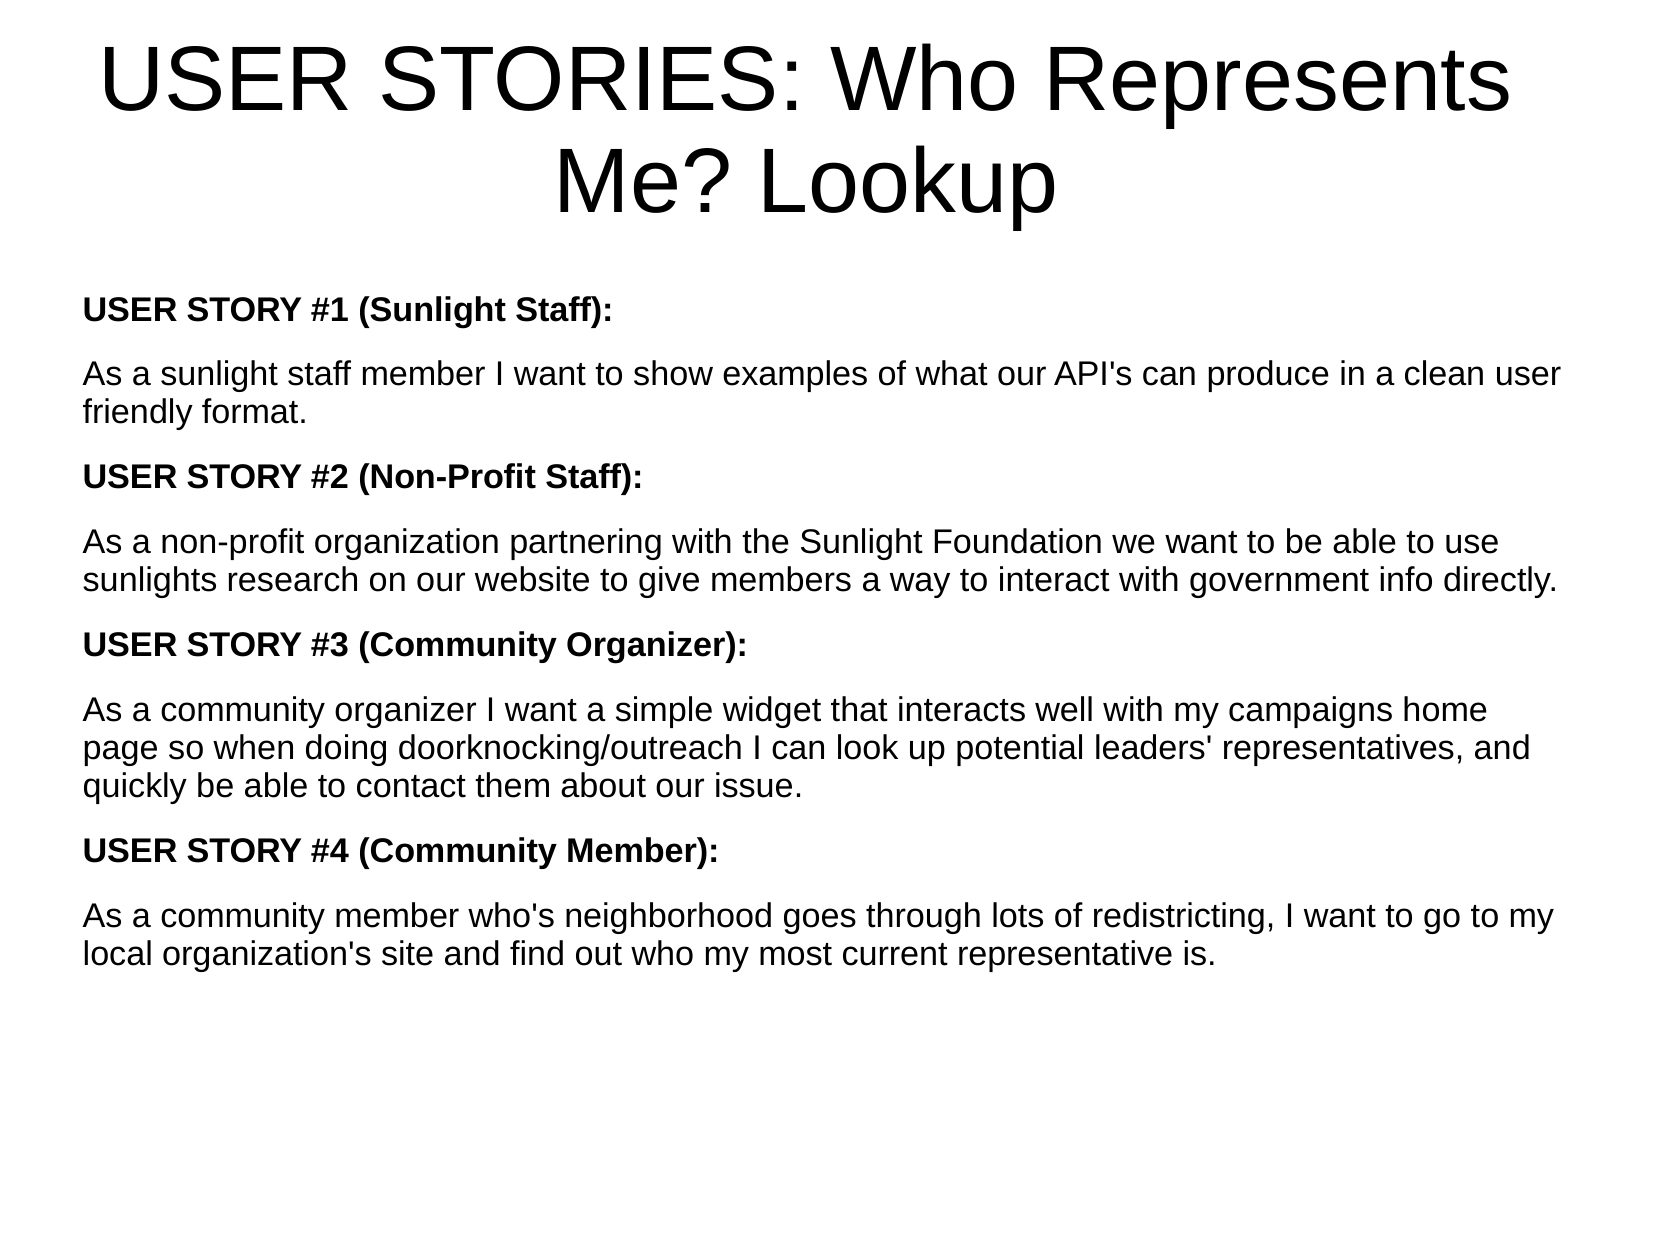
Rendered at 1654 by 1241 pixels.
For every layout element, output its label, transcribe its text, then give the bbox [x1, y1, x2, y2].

list USER STORY #1 (Sunlight Staff): As a sunlight staff member I want to show examples of what our API's can produce in a clean user friendly format. USER STORY #2 (Non-Profit Staff): As a non-profit organization partnering with the Sunlight Foundation we want to be able to use sunlights research on our website to give members a way to interact with government info directly. USER STORY #3 (Community Organizer): As a community organizer I want a simple widget that interacts well with my campaigns home page so when doing doorknocking/outreach I can look up potential leaders' representatives, and quickly be able to contact them about our issue. USER STORY #4 (Community Member): As a community member who's neighborhood goes through lots of redistricting, I want to go to my local organization's site and find out who my most current representative is. [82, 290, 1571, 1010]
title USER STORIES: Who Represents Me? Lookup [82, 26, 1531, 233]
